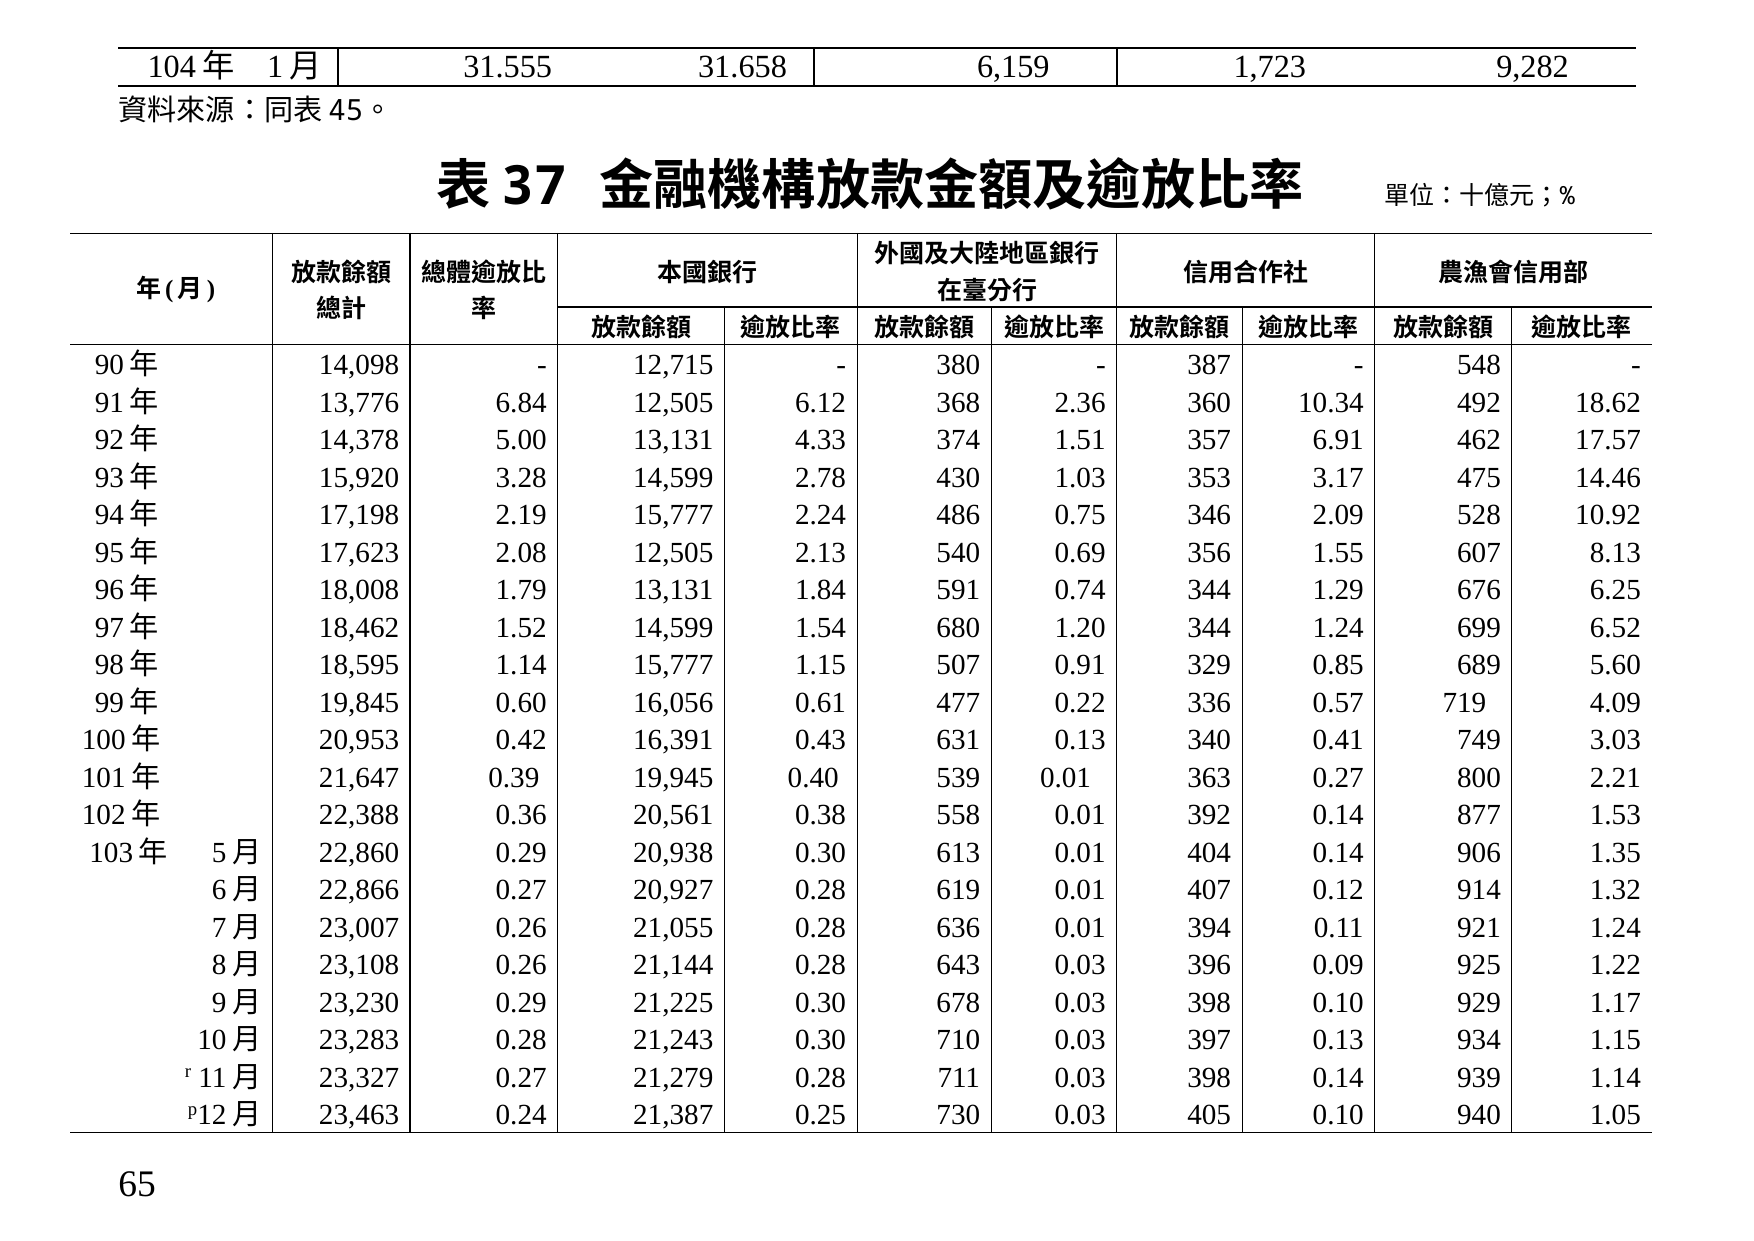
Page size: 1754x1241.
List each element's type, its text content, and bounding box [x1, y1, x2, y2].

table_cell 730 [858, 1095, 991, 1132]
table_cell 353 [1117, 457, 1242, 495]
table_cell 31.658 [598, 49, 813, 85]
table_cell 1.15 [1512, 1020, 1652, 1057]
table_cell 17,198 [273, 495, 409, 532]
table_cell 0.91 [992, 645, 1116, 682]
table_cell 631 [858, 720, 991, 757]
table_cell 877 [1375, 795, 1511, 832]
table_cell 13,776 [273, 382, 409, 420]
table_cell 90年 [70, 345, 272, 382]
table_cell 0.40 [725, 757, 857, 795]
table_cell 100年 [70, 720, 272, 757]
table_cell 0.28 [725, 870, 857, 907]
table_cell 368 [858, 382, 991, 420]
table_cell 0.22 [992, 682, 1116, 720]
table_cell r 11月 [70, 1057, 272, 1095]
table_cell 0.29 [411, 982, 557, 1020]
table_cell 18,462 [273, 607, 409, 645]
table_cell 0.01 [992, 795, 1116, 832]
table_cell 396 [1117, 945, 1242, 982]
table_cell 23,463 [273, 1095, 409, 1132]
table_cell 98年 [70, 645, 272, 682]
text 表37 金融機構放款金額及逾放比率 單位：十億元；% [118, 142, 1636, 220]
table_cell 0.41 [1243, 720, 1374, 757]
table_cell 5.00 [411, 420, 557, 457]
table_cell 逾放比率 [725, 308, 857, 344]
table_cell 0.03 [992, 1020, 1116, 1057]
table_cell 12,715 [558, 345, 724, 382]
table_cell 380 [858, 345, 991, 382]
table_cell 15,777 [558, 645, 724, 682]
table_cell 363 [1117, 757, 1242, 795]
table_cell 2.24 [725, 495, 857, 532]
table_cell 636 [858, 907, 991, 945]
table_cell 430 [858, 457, 991, 495]
table_cell 99年 [70, 682, 272, 720]
table_cell 8.13 [1512, 532, 1652, 570]
table_cell 2.21 [1512, 757, 1652, 795]
table_cell 0.26 [411, 945, 557, 982]
table_cell 22,388 [273, 795, 409, 832]
table_cell 1.52 [411, 607, 557, 645]
table_cell 31.555 [339, 49, 597, 85]
table_cell 344 [1117, 570, 1242, 607]
table_cell 387 [1117, 345, 1242, 382]
table_cell 10月 [70, 1020, 272, 1057]
table_cell 1.53 [1512, 795, 1652, 832]
table_cell 1.14 [411, 645, 557, 682]
table_cell 921 [1375, 907, 1511, 945]
table_cell 394 [1117, 907, 1242, 945]
table_cell 9,282 [1373, 49, 1636, 85]
table_header 信用合作社 [1117, 234, 1374, 306]
table_cell 21,055 [558, 907, 724, 945]
table_cell 6.84 [411, 382, 557, 420]
table_cell 613 [858, 832, 991, 870]
table_cell 20,561 [558, 795, 724, 832]
table_cell 0.01 [992, 907, 1116, 945]
table_cell 0.28 [411, 1020, 557, 1057]
table_cell 0.29 [411, 832, 557, 870]
table_cell 104年 1月 [118, 49, 337, 85]
table_cell 1.24 [1512, 907, 1652, 945]
table_cell 23,007 [273, 907, 409, 945]
table_cell 2.08 [411, 532, 557, 570]
table_cell 96年 [70, 570, 272, 607]
table_cell 940 [1375, 1095, 1511, 1132]
table_cell 0.60 [411, 682, 557, 720]
table_cell 0.28 [725, 907, 857, 945]
table_cell 0.13 [1243, 1020, 1374, 1057]
table_cell 21,647 [273, 757, 409, 795]
table_cell 0.74 [992, 570, 1116, 607]
table_cell 9月 [70, 982, 272, 1020]
table_cell 0.57 [1243, 682, 1374, 720]
table_cell 0.30 [725, 832, 857, 870]
table_cell 17.57 [1512, 420, 1652, 457]
table_cell 1.55 [1243, 532, 1374, 570]
table_cell 0.28 [725, 945, 857, 982]
table_cell 103年 5月 [70, 832, 272, 870]
table_cell 0.25 [725, 1095, 857, 1132]
table_cell 14.46 [1512, 457, 1652, 495]
table_cell 0.24 [411, 1095, 557, 1132]
table_cell 22,860 [273, 832, 409, 870]
table_cell 放款餘額 [1117, 308, 1242, 344]
table_cell 1.24 [1243, 607, 1374, 645]
table_cell 20,938 [558, 832, 724, 870]
table_cell 0.28 [725, 1057, 857, 1095]
table_cell 13,131 [558, 570, 724, 607]
table_cell 2.13 [725, 532, 857, 570]
table_cell 939 [1375, 1057, 1511, 1095]
table_cell 392 [1117, 795, 1242, 832]
table_cell 93年 [70, 457, 272, 495]
table_cell 14,599 [558, 607, 724, 645]
table_cell 528 [1375, 495, 1511, 532]
table_cell 18,595 [273, 645, 409, 682]
table_cell 0.36 [411, 795, 557, 832]
table_cell 0.30 [725, 1020, 857, 1057]
table_cell 2.09 [1243, 495, 1374, 532]
table_cell 21,387 [558, 1095, 724, 1132]
table_cell 94年 [70, 495, 272, 532]
table_cell 0.03 [992, 1057, 1116, 1095]
table_cell 4.33 [725, 420, 857, 457]
table_cell 0.69 [992, 532, 1116, 570]
table_cell 1.54 [725, 607, 857, 645]
table_cell 20,927 [558, 870, 724, 907]
table_cell 10.34 [1243, 382, 1374, 420]
table_cell 676 [1375, 570, 1511, 607]
table_cell 0.13 [992, 720, 1116, 757]
table_cell 699 [1375, 607, 1511, 645]
table_cell 3.28 [411, 457, 557, 495]
table_cell 0.10 [1243, 982, 1374, 1020]
table_cell 0.85 [1243, 645, 1374, 682]
table_cell 643 [858, 945, 991, 982]
table_cell 1.03 [992, 457, 1116, 495]
table_cell 放款餘額 [1375, 308, 1511, 344]
table_header 本國銀行 [558, 234, 857, 306]
table_cell 1.14 [1512, 1057, 1652, 1095]
table_cell 357 [1117, 420, 1242, 457]
table_cell 2.19 [411, 495, 557, 532]
table_cell 4.09 [1512, 682, 1652, 720]
table_cell 7月 [70, 907, 272, 945]
table_cell 477 [858, 682, 991, 720]
table_cell 1.29 [1243, 570, 1374, 607]
table_cell 0.27 [1243, 757, 1374, 795]
table_cell 0.39 [411, 757, 557, 795]
table_cell - [992, 345, 1116, 382]
table_cell 14,599 [558, 457, 724, 495]
table_cell 1.05 [1512, 1095, 1652, 1132]
text 資料來源：同表45。 [118, 87, 1636, 129]
table_cell 1.79 [411, 570, 557, 607]
table_cell 336 [1117, 682, 1242, 720]
table_cell 346 [1117, 495, 1242, 532]
table_cell 23,283 [273, 1020, 409, 1057]
table_cell 558 [858, 795, 991, 832]
table_cell 21,144 [558, 945, 724, 982]
table_cell 6.52 [1512, 607, 1652, 645]
table_cell 放款餘額 [858, 308, 991, 344]
table_cell 719 [1375, 682, 1511, 720]
table_cell p12月 [70, 1095, 272, 1132]
table_cell 374 [858, 420, 991, 457]
table_cell 407 [1117, 870, 1242, 907]
table_cell 19,945 [558, 757, 724, 795]
table_cell 397 [1117, 1020, 1242, 1057]
table_header 總體逾放比率 [411, 234, 557, 344]
table_cell 0.03 [992, 945, 1116, 982]
table_cell 548 [1375, 345, 1511, 382]
table_cell 0.12 [1243, 870, 1374, 907]
table_cell 0.01 [992, 757, 1116, 795]
table_cell 3.17 [1243, 457, 1374, 495]
table_cell 934 [1375, 1020, 1511, 1057]
table_cell 507 [858, 645, 991, 682]
table_cell 340 [1117, 720, 1242, 757]
table_cell 475 [1375, 457, 1511, 495]
table_cell 1.84 [725, 570, 857, 607]
table_cell 18,008 [273, 570, 409, 607]
table_cell 14,378 [273, 420, 409, 457]
table_cell 0.38 [725, 795, 857, 832]
table_cell 13,131 [558, 420, 724, 457]
table_cell 0.01 [992, 870, 1116, 907]
table_cell 398 [1117, 982, 1242, 1020]
table_cell 492 [1375, 382, 1511, 420]
table_cell 710 [858, 1020, 991, 1057]
table_cell 1.20 [992, 607, 1116, 645]
table_cell 21,279 [558, 1057, 724, 1095]
table_cell 逾放比率 [992, 308, 1116, 344]
table_cell 6月 [70, 870, 272, 907]
table_cell 15,777 [558, 495, 724, 532]
table_header 放款餘額總計 [273, 234, 409, 344]
table_cell 906 [1375, 832, 1511, 870]
table_cell 95年 [70, 532, 272, 570]
table_cell 0.26 [411, 907, 557, 945]
table_cell - [1243, 345, 1374, 382]
table_cell 18.62 [1512, 382, 1652, 420]
table_cell 329 [1117, 645, 1242, 682]
table_cell 0.30 [725, 982, 857, 1020]
table_cell 0.14 [1243, 832, 1374, 870]
table_header 外國及大陸地區銀行在臺分行 [858, 234, 1116, 306]
table_cell 12,505 [558, 532, 724, 570]
table_cell 97年 [70, 607, 272, 645]
table_cell 0.27 [411, 1057, 557, 1095]
table_cell 925 [1375, 945, 1511, 982]
table_cell 591 [858, 570, 991, 607]
table_cell 23,230 [273, 982, 409, 1020]
table_cell 逾放比率 [1512, 308, 1652, 344]
table_cell 92年 [70, 420, 272, 457]
table_cell 1.22 [1512, 945, 1652, 982]
table_cell 16,391 [558, 720, 724, 757]
table_cell 619 [858, 870, 991, 907]
table_cell 344 [1117, 607, 1242, 645]
table_header 年(月) [70, 234, 272, 344]
table_cell 929 [1375, 982, 1511, 1020]
table_cell - [1512, 345, 1652, 382]
table_cell - [411, 345, 557, 382]
table_cell 6.91 [1243, 420, 1374, 457]
table_cell 0.11 [1243, 907, 1374, 945]
table_cell 放款餘額 [558, 308, 724, 344]
table_cell 23,327 [273, 1057, 409, 1095]
table_cell 1,723 [1118, 49, 1373, 85]
table_cell 0.61 [725, 682, 857, 720]
table_cell 2.78 [725, 457, 857, 495]
table_cell 0.09 [1243, 945, 1374, 982]
table_cell 2.36 [992, 382, 1116, 420]
table_cell 15,920 [273, 457, 409, 495]
table_cell 678 [858, 982, 991, 1020]
table_cell 462 [1375, 420, 1511, 457]
table_cell 800 [1375, 757, 1511, 795]
table_cell 10.92 [1512, 495, 1652, 532]
table_cell 749 [1375, 720, 1511, 757]
table_cell 0.42 [411, 720, 557, 757]
table_cell 逾放比率 [1243, 308, 1374, 344]
table_cell 17,623 [273, 532, 409, 570]
table_cell 101年 [70, 757, 272, 795]
table_cell 405 [1117, 1095, 1242, 1132]
table_cell 16,056 [558, 682, 724, 720]
table_cell 607 [1375, 532, 1511, 570]
table_cell 680 [858, 607, 991, 645]
table_cell 539 [858, 757, 991, 795]
table_cell 14,098 [273, 345, 409, 382]
table_cell 21,243 [558, 1020, 724, 1057]
table_cell 91年 [70, 382, 272, 420]
table_cell 22,866 [273, 870, 409, 907]
table_cell 0.03 [992, 1095, 1116, 1132]
table_cell - [725, 345, 857, 382]
table_cell 0.03 [992, 982, 1116, 1020]
table_cell 0.01 [992, 832, 1116, 870]
table_cell 398 [1117, 1057, 1242, 1095]
table_header 農漁會信用部 [1375, 234, 1652, 306]
table_cell 5.60 [1512, 645, 1652, 682]
table_cell 914 [1375, 870, 1511, 907]
table_cell 0.27 [411, 870, 557, 907]
table_cell 102年 [70, 795, 272, 832]
table_cell 0.14 [1243, 1057, 1374, 1095]
table_cell 23,108 [273, 945, 409, 982]
table_cell 19,845 [273, 682, 409, 720]
table_cell 6,159 [815, 49, 1116, 85]
table_cell 1.15 [725, 645, 857, 682]
table_cell 356 [1117, 532, 1242, 570]
table_cell 8月 [70, 945, 272, 982]
table_cell 711 [858, 1057, 991, 1095]
table_cell 0.10 [1243, 1095, 1374, 1132]
table_cell 689 [1375, 645, 1511, 682]
table_cell 0.75 [992, 495, 1116, 532]
table_cell 0.43 [725, 720, 857, 757]
table_cell 540 [858, 532, 991, 570]
table_cell 1.51 [992, 420, 1116, 457]
table_cell 21,225 [558, 982, 724, 1020]
table_cell 404 [1117, 832, 1242, 870]
table_cell 1.35 [1512, 832, 1652, 870]
table_cell 12,505 [558, 382, 724, 420]
table_cell 20,953 [273, 720, 409, 757]
table_cell 1.17 [1512, 982, 1652, 1020]
table_cell 6.25 [1512, 570, 1652, 607]
table_cell 0.14 [1243, 795, 1374, 832]
table_cell 486 [858, 495, 991, 532]
table_cell 6.12 [725, 382, 857, 420]
table_cell 1.32 [1512, 870, 1652, 907]
table_cell 3.03 [1512, 720, 1652, 757]
table_cell 360 [1117, 382, 1242, 420]
